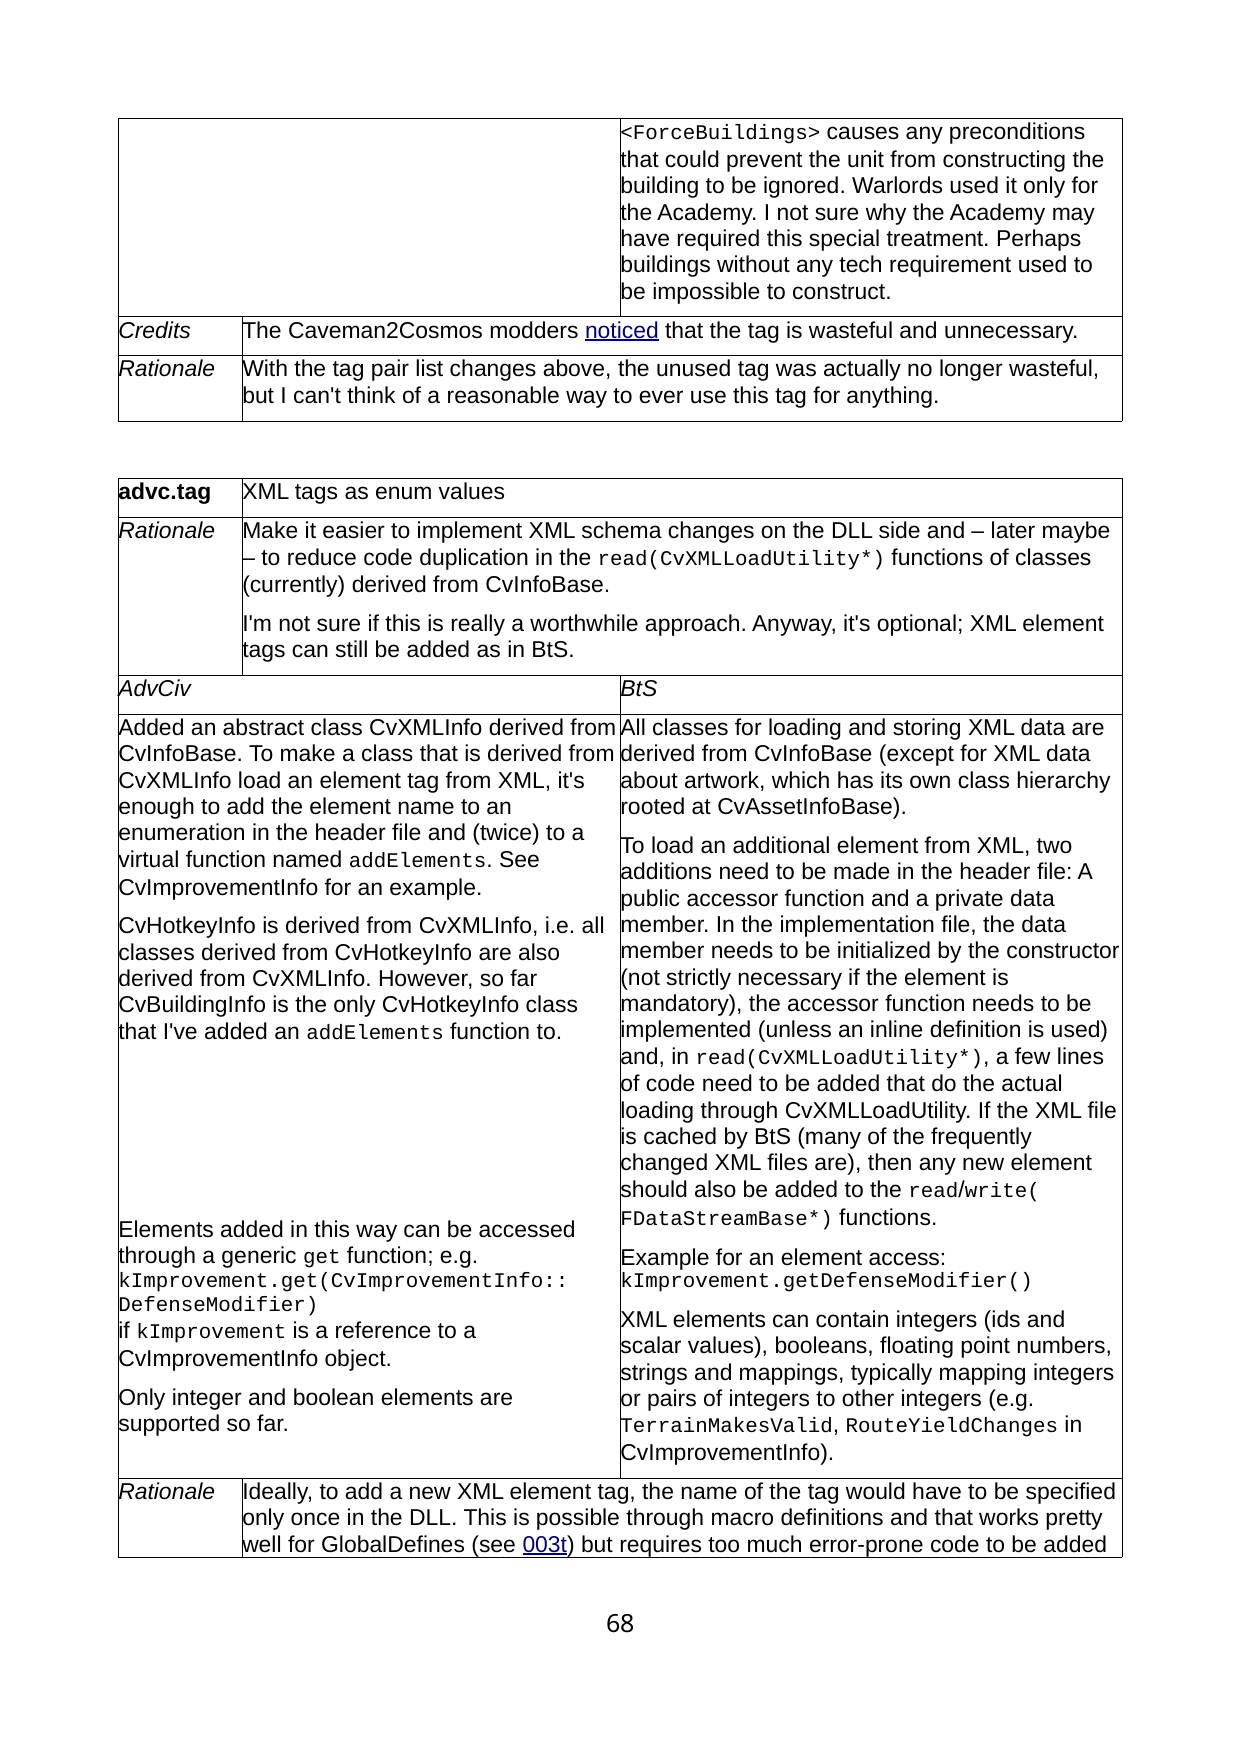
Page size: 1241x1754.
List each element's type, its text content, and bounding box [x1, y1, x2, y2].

table_cell The Caveman2Cosmos modders noticed that the tag is wasteful and unnecessary. [243, 317, 1122, 355]
table_cell Added an abstract class CvXMLInfo derived from CvInfoBase. To make a class that is derived from CvXMLInfo load an element tag from XML, it's enough to add the element name to an enumeration in the header file and (twice) to a virtual function named addElements. See CvImprovementInfo for an example. CvHotkeyInfo is derived from CvXMLInfo, i.e. all classes derived from CvHotkeyInfo are also derived from CvXMLInfo. However, so far CvBuildingInfo is the only CvHotkeyInfo class that I've added an addElements function to. Elements added in this way can be accessed through a generic get function; e.g. kImprovement.get(CvImprovementInfo:: DefenseModifier) if kImprovement is a reference to a CvImprovementInfo object. Only integer and boolean elements are supported so far. [119, 715, 620, 1478]
table_cell Rationale [119, 356, 242, 421]
table_cell Rationale [119, 518, 242, 675]
table_header advc.tag [119, 479, 242, 517]
table_cell All classes for loading and storing XML data are derived from CvInfoBase (except for XML data about artwork, which has its own class hierarchy rooted at CvAssetInfoBase). To load an additional element from XML, two additions need to be made in the header file: A public accessor function and a private data member. In the implementation file, the data member needs to be initialized by the constructor (not strictly necessary if the element is mandatory), the accessor function needs to be implemented (unless an inline definition is used) and, in read(CvXMLLoadUtility*), a few lines of code need to be added that do the actual loading through CvXMLLoadUtility. If the XML file is cached by BtS (many of the frequently changed XML files are), then any new element should also be added to the read/write( FDataStreamBase*) functions. Example for an element access: kImprovement.getDefenseModifier() XML elements can contain integers (ids and scalar values), booleans, floating point numbers, strings and mappings, typically mapping integers or pairs of integers to other integers (e.g. TerrainMakesValid, RouteYieldChanges in CvImprovementInfo). [621, 715, 1122, 1478]
table_cell Ideally, to add a new XML element tag, the name of the tag would have to be specified only once in the DLL. This is possible through macro definitions and that works pretty well for GlobalDefines (see 003t) but requires too much error-prone code to be added [243, 1479, 1122, 1557]
table_cell <ForceBuildings> causes any preconditions that could prevent the unit from constructing the building to be ignored. Warlords used it only for the Academy. I not sure why the Academy may have required this special treatment. Perhaps buildings without any tech requirement used to be impossible to construct. [621, 119, 1122, 316]
table_cell With the tag pair list changes above, the unused tag was actually no longer wasteful, but I can't think of a reasonable way to ever use this tag for anything. [243, 356, 1122, 421]
table_cell Credits [119, 317, 242, 355]
table_cell Make it easier to implement XML schema changes on the DLL side and – later maybe – to reduce code duplication in the read(CvXMLLoadUtility*) functions of classes (currently) derived from CvInfoBase. I'm not sure if this is really a worthwhile approach. Anyway, it's optional; XML element tags can still be added as in BtS. [243, 518, 1122, 675]
table_cell [119, 119, 620, 316]
table_header XML tags as enum values [243, 479, 1122, 517]
table_cell BtS [621, 676, 1122, 714]
table_cell AdvCiv [119, 676, 620, 714]
table_cell Rationale [119, 1479, 242, 1557]
